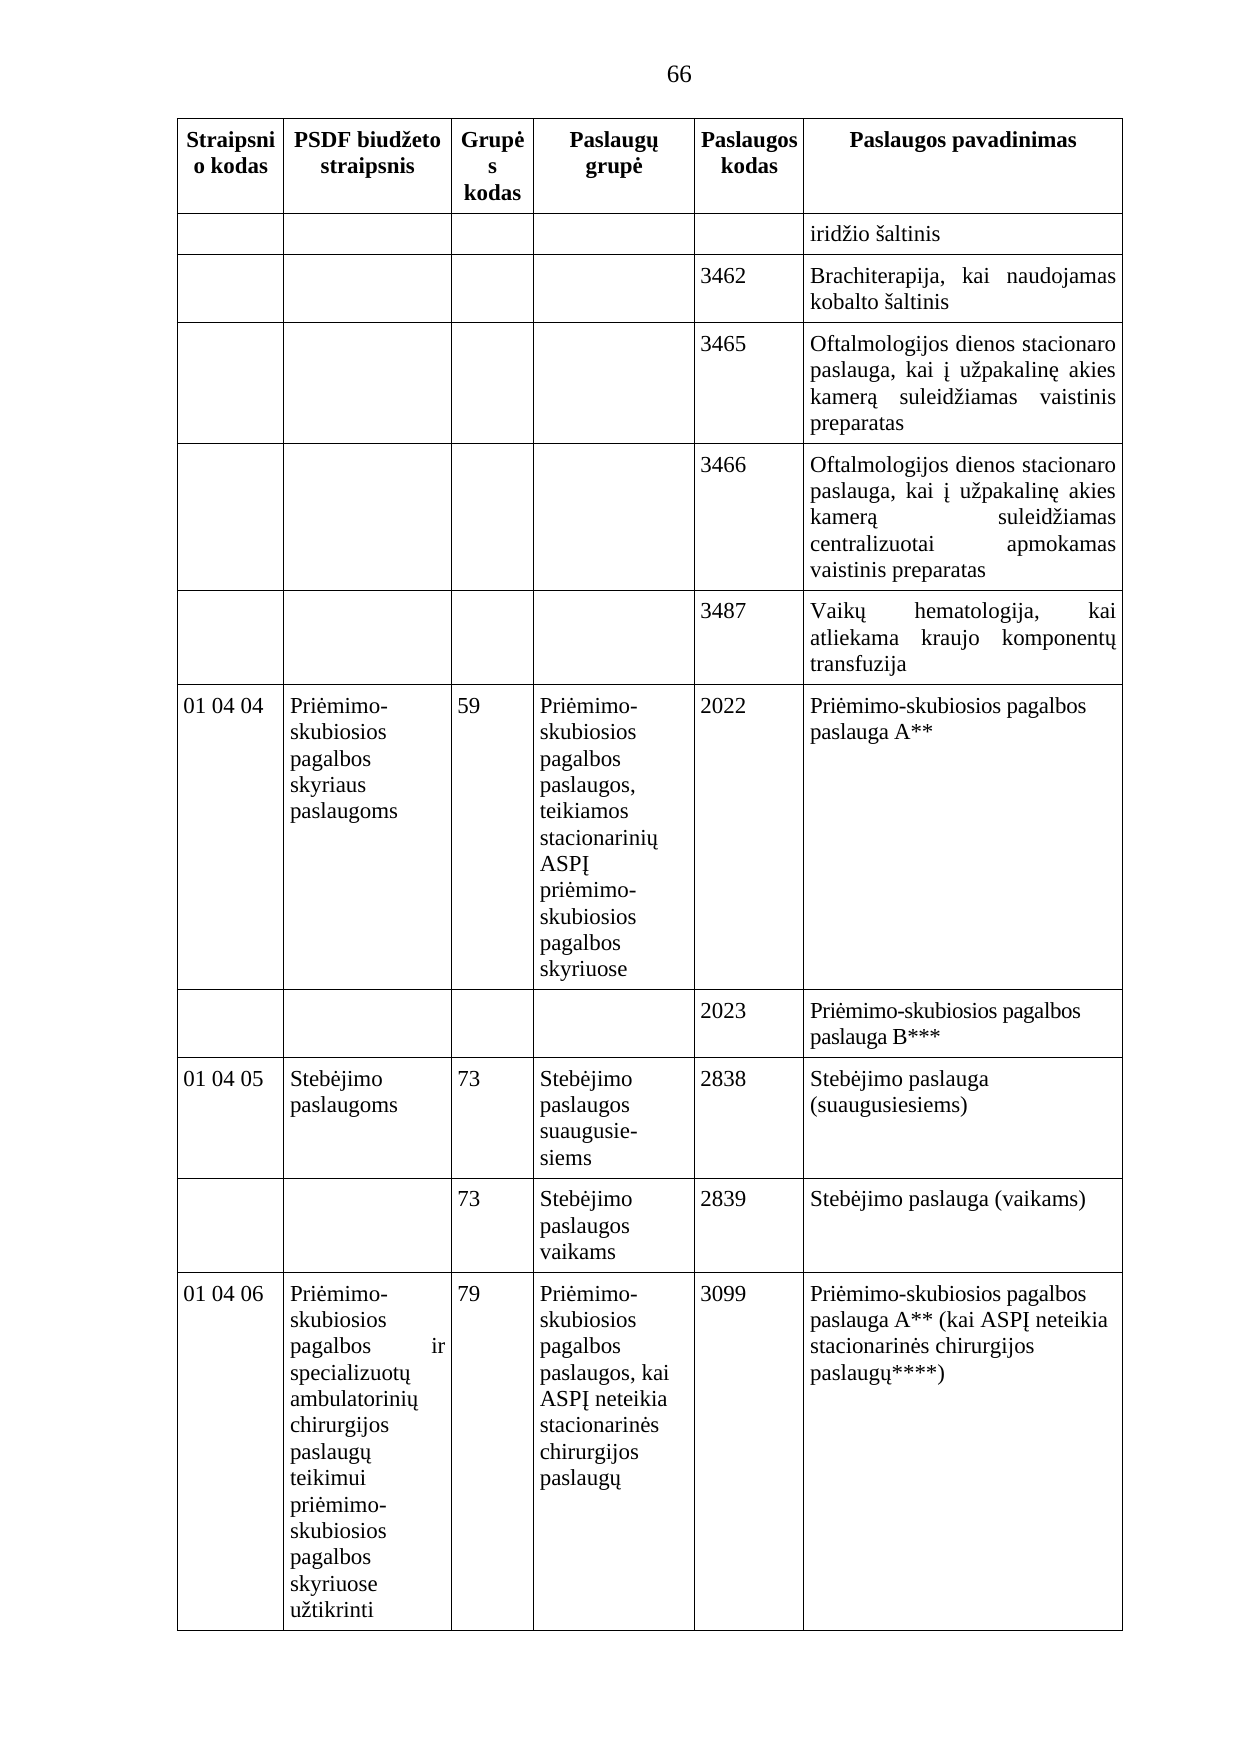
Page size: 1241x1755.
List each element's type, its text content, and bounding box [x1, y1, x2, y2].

table_cell Priėmimo-skubiosios pagalbos paslaugos, teikiamos stacionarinių ASPĮ priėmimo-skubiosios pagalbos skyriuose [534, 685, 694, 989]
table_cell Oftalmologijos dienos stacionaro paslauga, kai į užpakalinę akies kamerą suleidžiamas centralizuotai apmokamas vaistinis preparatas [804, 444, 1122, 589]
table_cell Priėmimo-skubiosios pagalbos paslauga A** (kai ASPĮ neteikia stacionarinės chirurgijos paslaugų****) [804, 1273, 1122, 1629]
table_cell Priėmimo-skubiosios pagalbos paslauga B*** [804, 990, 1122, 1057]
table_cell [284, 990, 451, 1057]
table_cell 2839 [695, 1179, 803, 1272]
table_cell Stebėjimo paslaugos vaikams [534, 1179, 694, 1272]
table_cell Oftalmologijos dienos stacionaro paslauga, kai į užpakalinę akies kamerą suleidžiamas vaistinis preparatas [804, 323, 1122, 442]
table_header PSDF biudžeto straipsnis [284, 119, 451, 212]
table_cell 73 [452, 1179, 533, 1272]
table_cell [178, 323, 283, 442]
table_cell 3487 [695, 591, 803, 684]
table_cell [534, 323, 694, 442]
table_cell [284, 1179, 451, 1272]
table_cell [452, 255, 533, 322]
table_cell Priėmimo-skubiosios pagalbos skyriaus paslaugoms [284, 685, 451, 989]
table_cell [452, 591, 533, 684]
table_cell 3099 [695, 1273, 803, 1629]
table_cell [284, 444, 451, 589]
table_cell 01 04 05 [178, 1058, 283, 1177]
table_header Paslaugos pavadinimas [804, 119, 1122, 212]
table_cell 01 04 06 [178, 1273, 283, 1629]
table_header Paslaugų grupė [534, 119, 694, 212]
table_cell iridžio šaltinis [804, 214, 1122, 254]
table_cell [695, 214, 803, 254]
table_cell 2022 [695, 685, 803, 989]
table_cell [284, 255, 451, 322]
table_cell [178, 591, 283, 684]
table_cell Vaikų hematologija, kai atliekama kraujo komponentų transfuzija [804, 591, 1122, 684]
table_cell Stebėjimo paslaugoms [284, 1058, 451, 1177]
table_cell Priėmimo-skubiosios pagalbos ir specializuotų ambulatorinių chirurgijos paslaugų teikimui priėmimo-skubiosios pagalbos skyriuose užtikrinti [284, 1273, 451, 1629]
table_cell 59 [452, 685, 533, 989]
table_cell Brachiterapija, kai naudojamas kobalto šaltinis [804, 255, 1122, 322]
table_cell 3466 [695, 444, 803, 589]
table_cell Stebėjimo paslauga (vaikams) [804, 1179, 1122, 1272]
table_cell 3462 [695, 255, 803, 322]
table_cell [452, 214, 533, 254]
table_cell [534, 444, 694, 589]
table_cell [284, 591, 451, 684]
table_cell 3465 [695, 323, 803, 442]
table_cell [178, 255, 283, 322]
table_cell [452, 323, 533, 442]
table_header Paslaugos kodas [695, 119, 803, 212]
table_cell [178, 214, 283, 254]
table_cell 2838 [695, 1058, 803, 1177]
table_cell 2023 [695, 990, 803, 1057]
table_cell [534, 990, 694, 1057]
table_cell [284, 214, 451, 254]
table_cell [452, 990, 533, 1057]
table_cell [178, 444, 283, 589]
table_cell Stebėjimo paslauga (suaugusiesiems) [804, 1058, 1122, 1177]
table_cell [178, 1179, 283, 1272]
table_cell [534, 591, 694, 684]
table_cell 01 04 04 [178, 685, 283, 989]
table_cell Priėmimo-skubiosios pagalbos paslauga A** [804, 685, 1122, 989]
table_cell Priėmimo-skubiosios pagalbos paslaugos, kai ASPĮ neteikia stacionarinės chirurgijos paslaugų [534, 1273, 694, 1629]
table_header Straipsnio kodas [178, 119, 283, 212]
table_header Grupės kodas [452, 119, 533, 212]
table_cell 79 [452, 1273, 533, 1629]
table_cell [534, 255, 694, 322]
table_cell [284, 323, 451, 442]
table_cell [452, 444, 533, 589]
table_cell 73 [452, 1058, 533, 1177]
table_cell Stebėjimo paslaugos suaugusie-siems [534, 1058, 694, 1177]
table_cell [178, 990, 283, 1057]
table_cell [534, 214, 694, 254]
